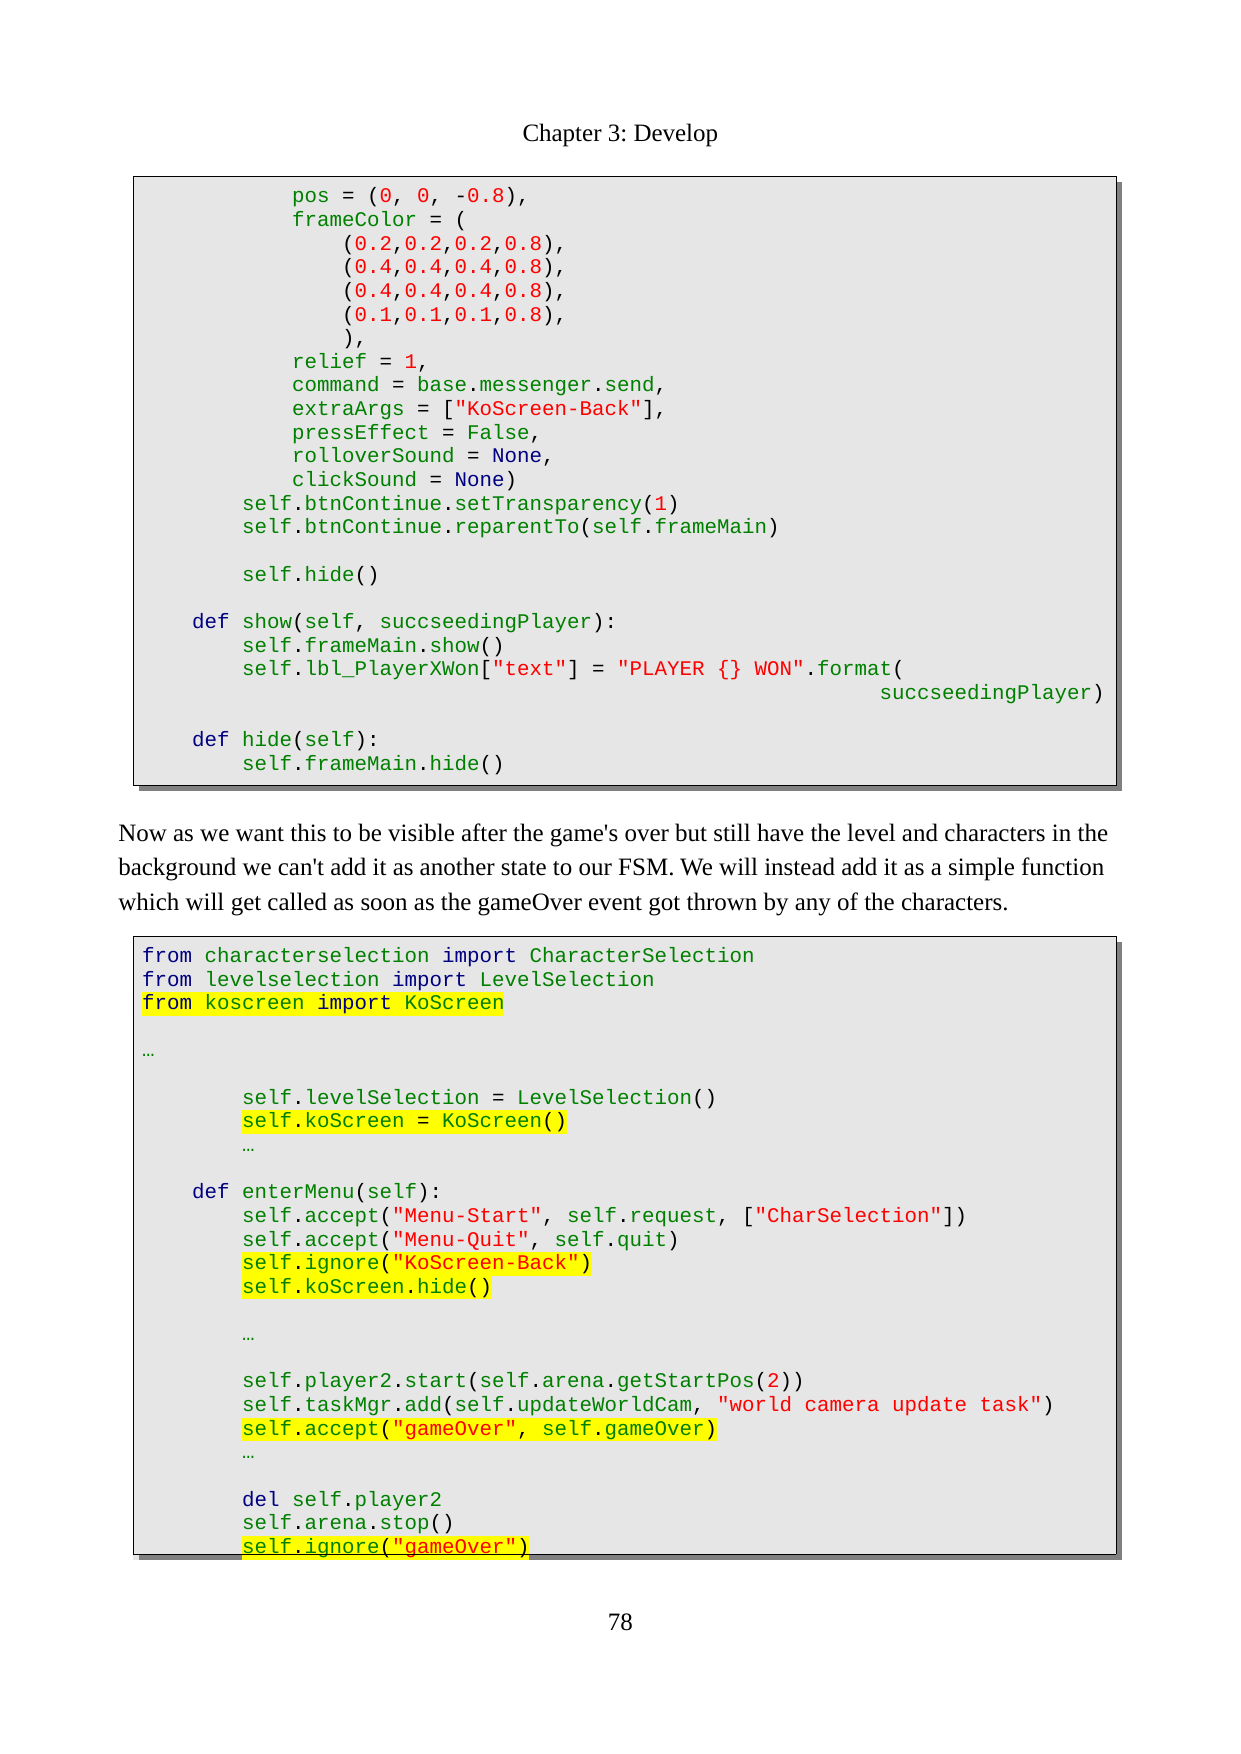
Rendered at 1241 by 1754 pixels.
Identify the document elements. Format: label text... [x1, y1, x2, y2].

text (0.4,0.4,0.4,0.8), [134, 247, 1116, 271]
text pos = (0, 0, -0.8), [134, 177, 1116, 200]
text self.player2.start(self.arena.getStartPos(2)) [134, 1362, 1116, 1385]
text self.accept("Menu-Start", self.request, ["CharSelection"]) [134, 1196, 1116, 1220]
text Now as we want this to be visible after the game's over but still have the level and characters in the background we can't add it as another state to our FSM. We will instead add it as a simple function which will get called as soon as the gameOver event got thrown by any of the characters. [118, 818, 1122, 916]
text command = base.messenger.send, [134, 366, 1116, 389]
text extraArgs = ["KoScreen-Back"], [134, 389, 1116, 413]
text self.ignore("gameOver") [134, 1527, 1116, 1554]
text self.lbl_PlayerXWon["text"] = "PLAYER {} WON".format( [134, 649, 1116, 673]
text (0.1,0.1,0.1,0.8), [134, 294, 1116, 318]
text self.btnContinue.reparentTo(self.frameMain) [134, 507, 1116, 531]
text self.levelSelection = LevelSelection() [134, 1078, 1116, 1101]
text def show(self, succseedingPlayer): [134, 602, 1116, 626]
text self.taskMgr.add(self.updateWorldCam, "world camera update task") [134, 1385, 1116, 1409]
text self.koScreen = KoScreen() [134, 1101, 1116, 1125]
text from koscreen import KoScreen [134, 983, 1116, 1007]
text self.koScreen.hide() [134, 1267, 1116, 1291]
text … [134, 1125, 1116, 1149]
text … [134, 1314, 1116, 1338]
text … [134, 1031, 1116, 1054]
text relief = 1, [134, 342, 1116, 366]
text from characterselection import CharacterSelection [134, 937, 1116, 959]
text clickSound = None) [134, 460, 1116, 484]
text (0.4,0.4,0.4,0.8), [134, 271, 1116, 294]
text del self.player2 [134, 1480, 1116, 1503]
text def enterMenu(self): [134, 1172, 1116, 1196]
text … [134, 1432, 1116, 1456]
text self.accept("Menu-Quit", self.quit) [134, 1220, 1116, 1243]
text succseedingPlayer) [134, 673, 1116, 697]
text self.frameMain.show() [134, 626, 1116, 649]
text self.accept("gameOver", self.gameOver) [134, 1409, 1116, 1432]
text self.frameMain.hide() [134, 744, 1116, 785]
text ), [134, 318, 1116, 342]
text def hide(self): [134, 720, 1116, 744]
text self.btnContinue.setTransparency(1) [134, 484, 1116, 507]
text (0.2,0.2,0.2,0.8), [134, 224, 1116, 247]
text from levelselection import LevelSelection [134, 959, 1116, 983]
text pressEffect = False, [134, 413, 1116, 436]
text rolloverSound = None, [134, 436, 1116, 460]
text frameColor = ( [134, 200, 1116, 224]
text self.hide() [134, 555, 1116, 578]
text self.ignore("KoScreen-Back") [134, 1243, 1116, 1267]
text self.arena.stop() [134, 1503, 1116, 1527]
